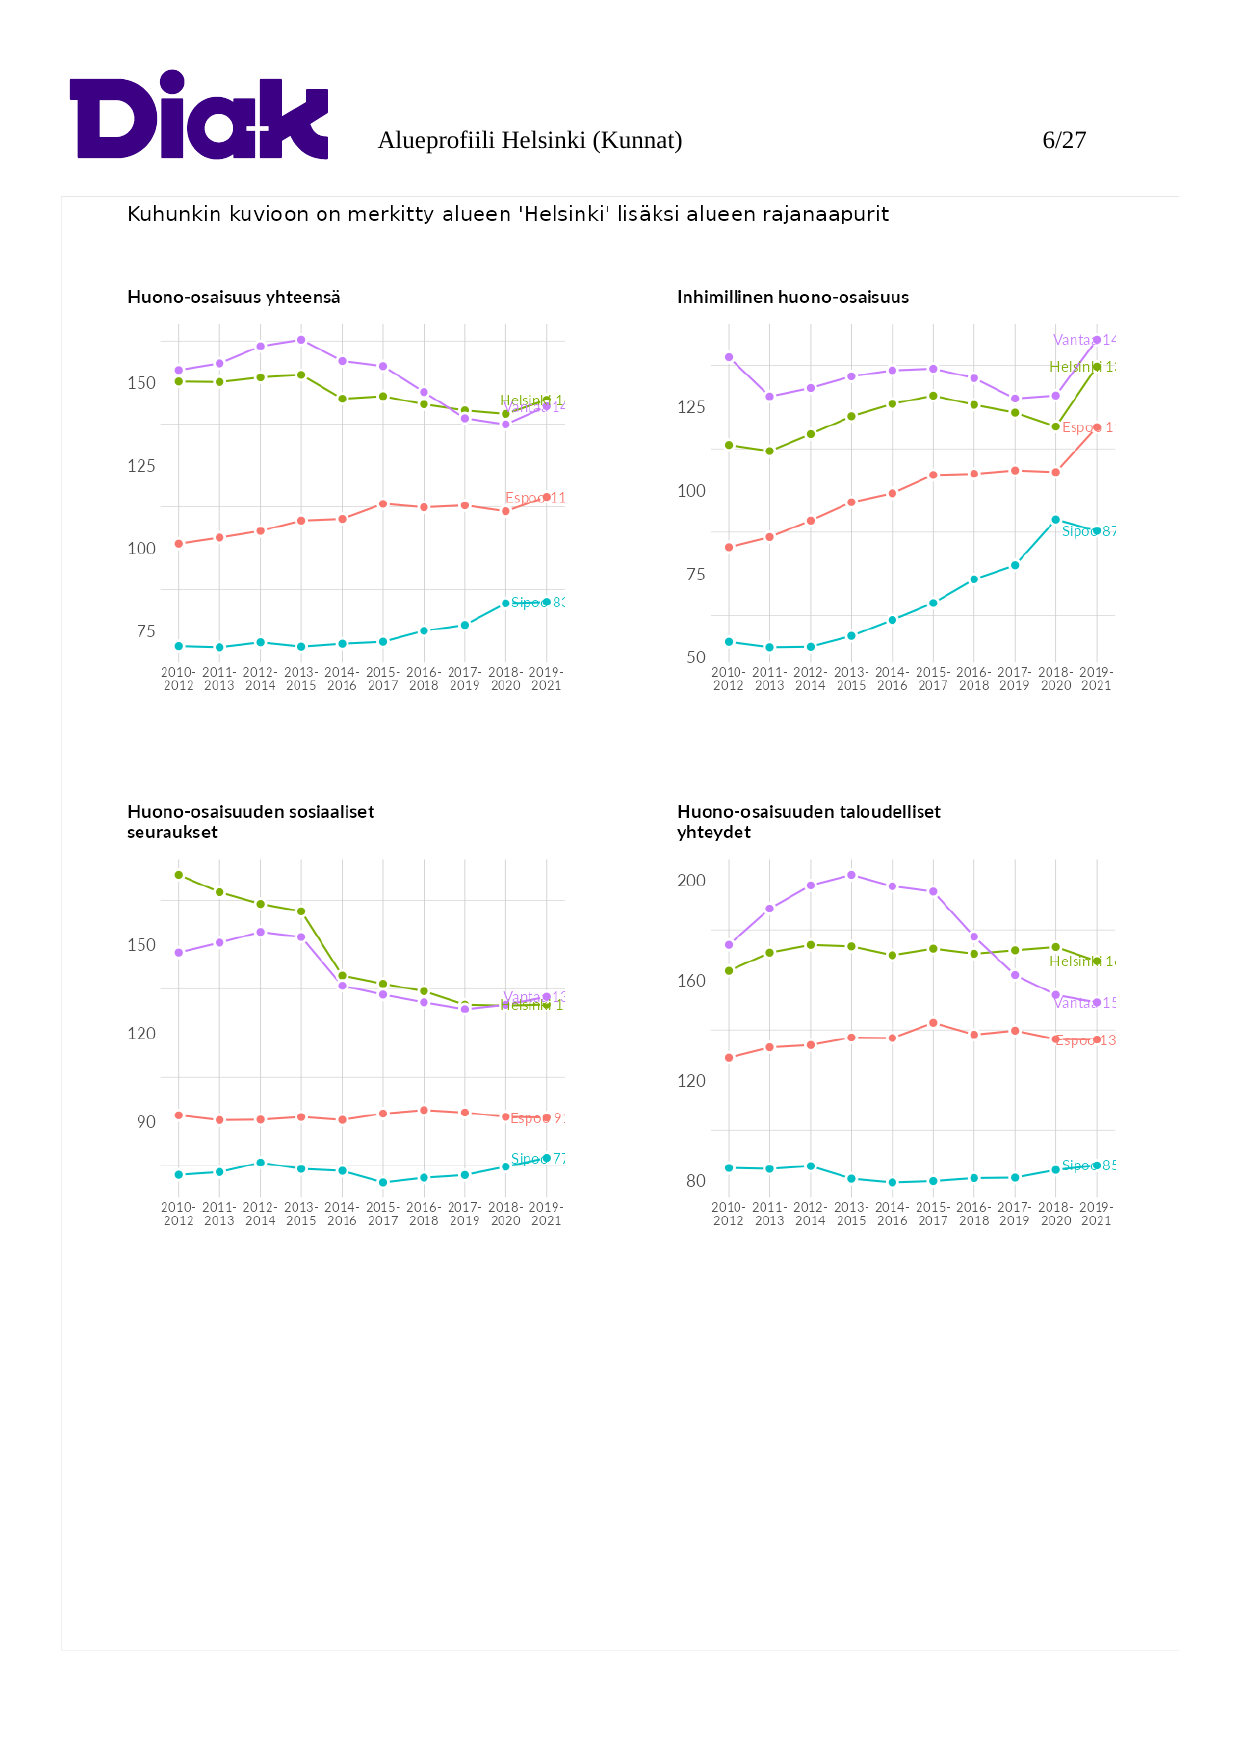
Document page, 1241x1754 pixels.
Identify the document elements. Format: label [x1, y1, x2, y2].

picture [61, 196, 1179, 1651]
